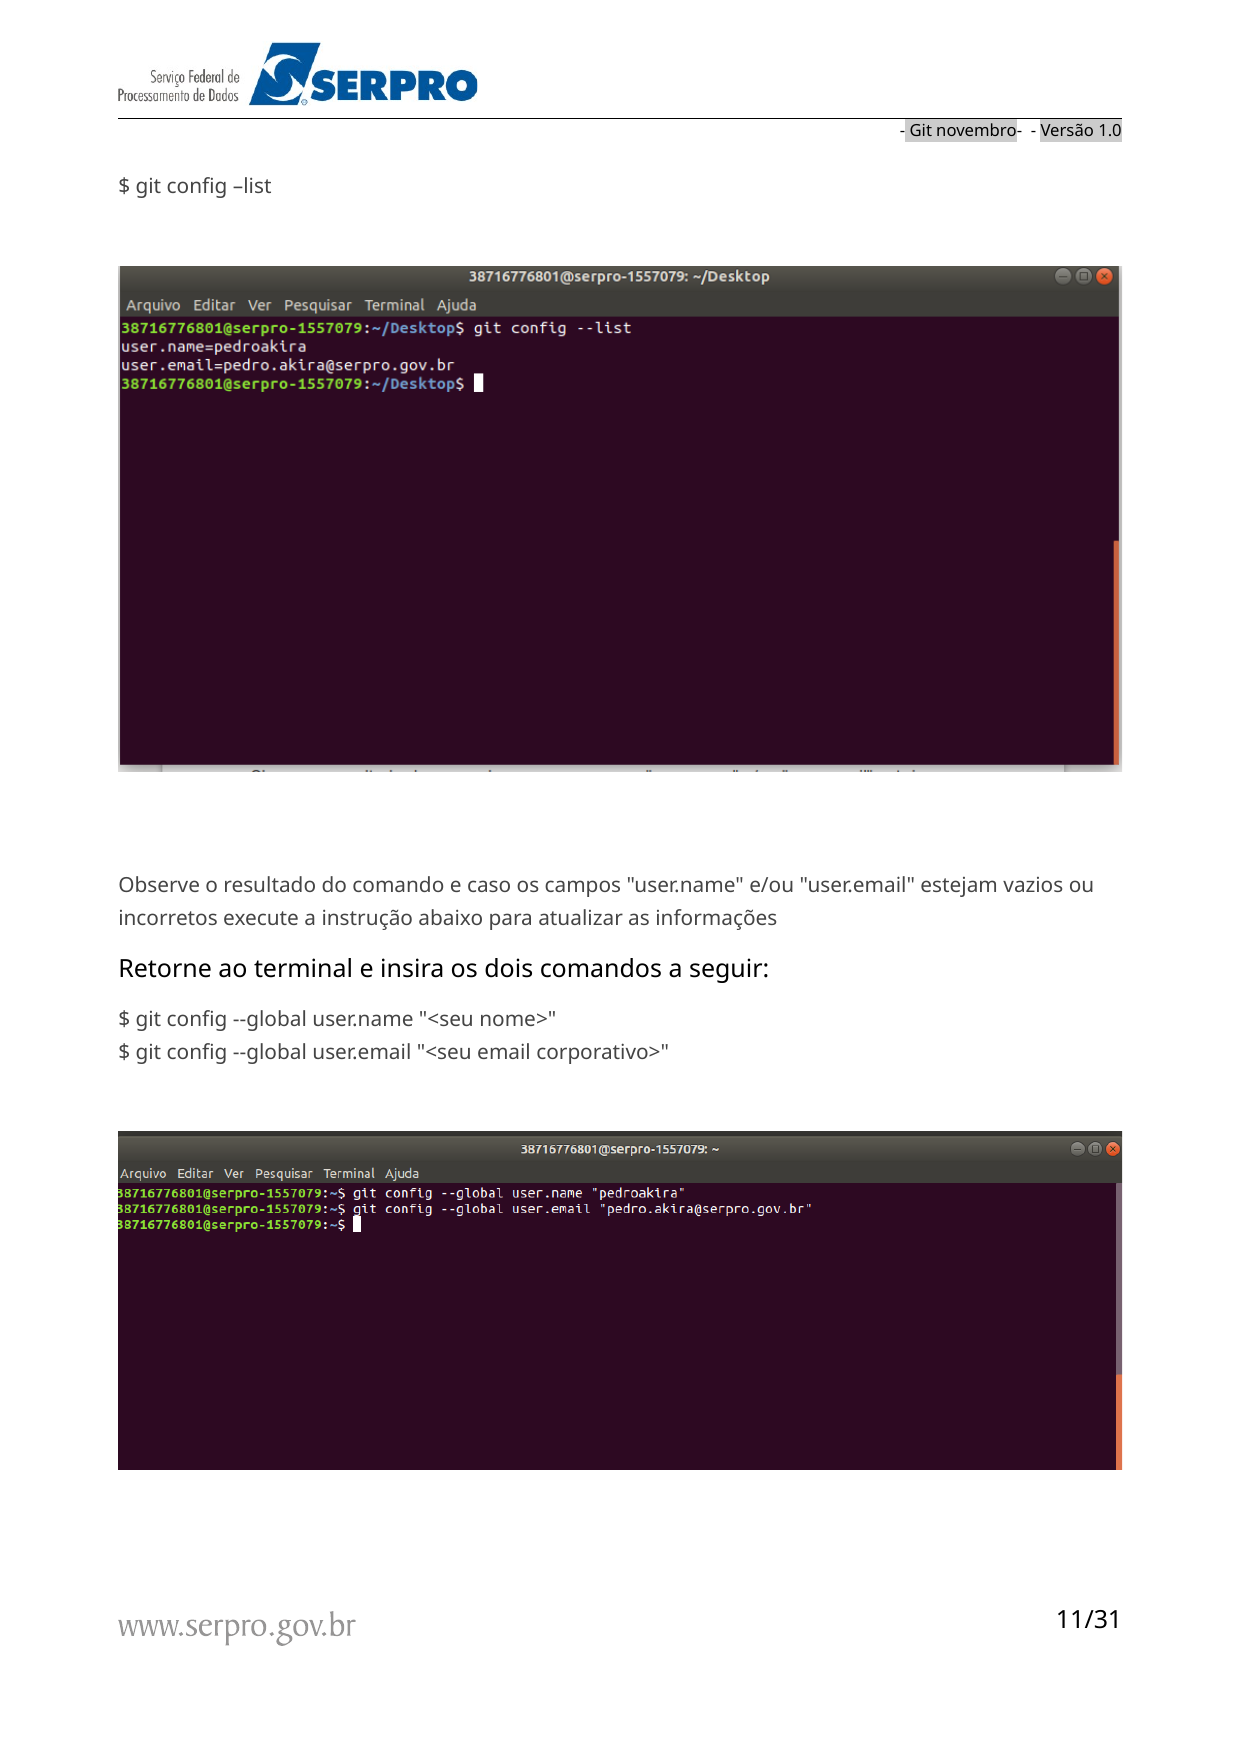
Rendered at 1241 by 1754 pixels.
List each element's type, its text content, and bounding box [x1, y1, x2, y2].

text $ git config --global user.name "<seu nome>" $ git config --global user.email "<seu email corporativo>" [118, 1004, 1122, 1065]
text Observe o resultado do comando e caso os campos "user.name" e/ou "user.email" estejam vazios ou incorretos execute a instrução abaixo para atualizar as informações [118, 871, 1122, 932]
picture [118, 41, 478, 106]
picture [118, 1131, 1123, 1470]
picture [118, 266, 1123, 772]
text Retorne ao terminal e insira os dois comandos a seguir: [118, 950, 1122, 984]
text $ git config –list [118, 172, 1122, 200]
